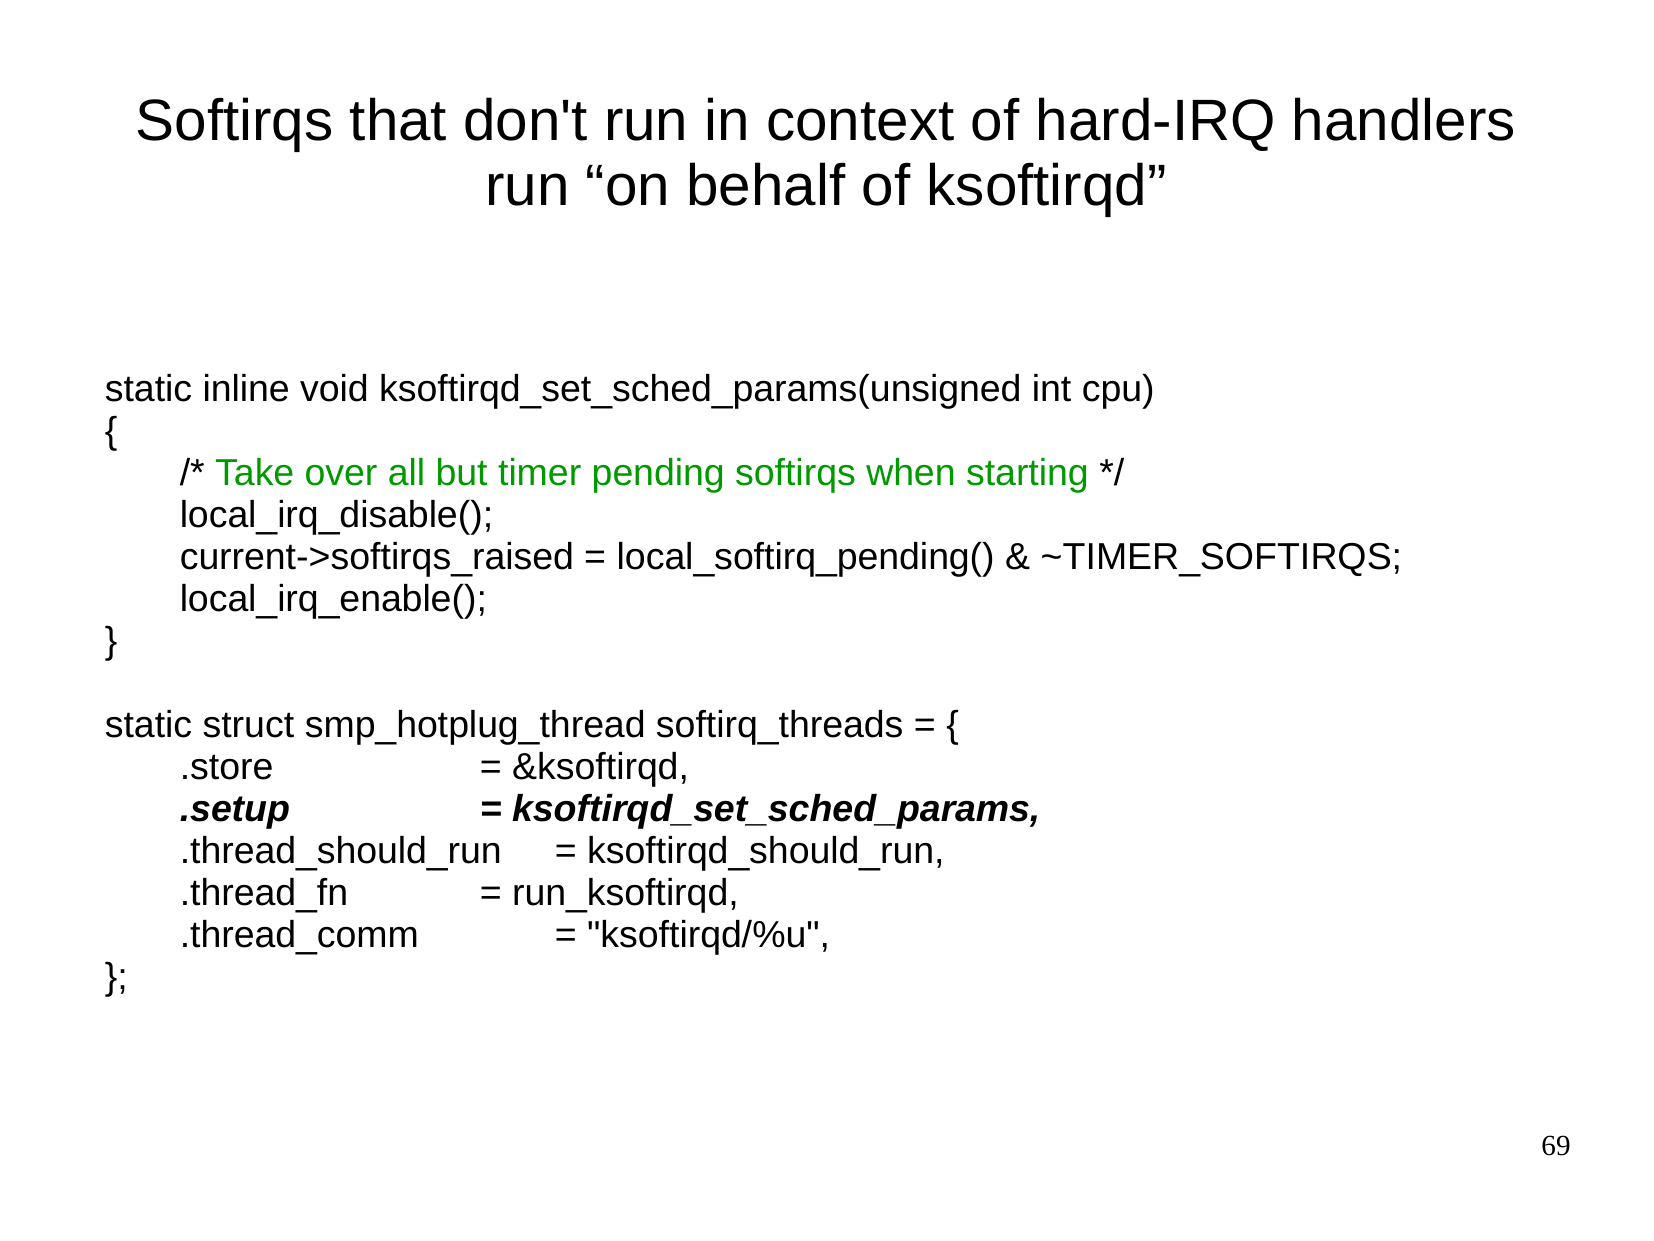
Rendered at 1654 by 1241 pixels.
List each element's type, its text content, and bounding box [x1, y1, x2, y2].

text_box static inline void ksoftirqd_set_sched_params(unsigned int cpu) { /* Take over all but timer pending softirqs when starting */ local_irq_disable(); current->softirqs_raised = local_softirq_pending() & ~TIMER_SOFTIRQS; local_irq_enable(); } static struct smp_hotplug_thread softirq_threads = { .store = &ksoftirqd, .setup = ksoftirqd_set_sched_params, .thread_should_run = ksoftirqd_should_run, .thread_fn = run_ksoftirqd, .thread_comm = "ksoftirqd/%u", }; [90, 360, 1621, 1089]
title Softirqs that don't run in context of hard-IRQ handlers run “on behalf of ksoftirqd” [82, 49, 1571, 257]
